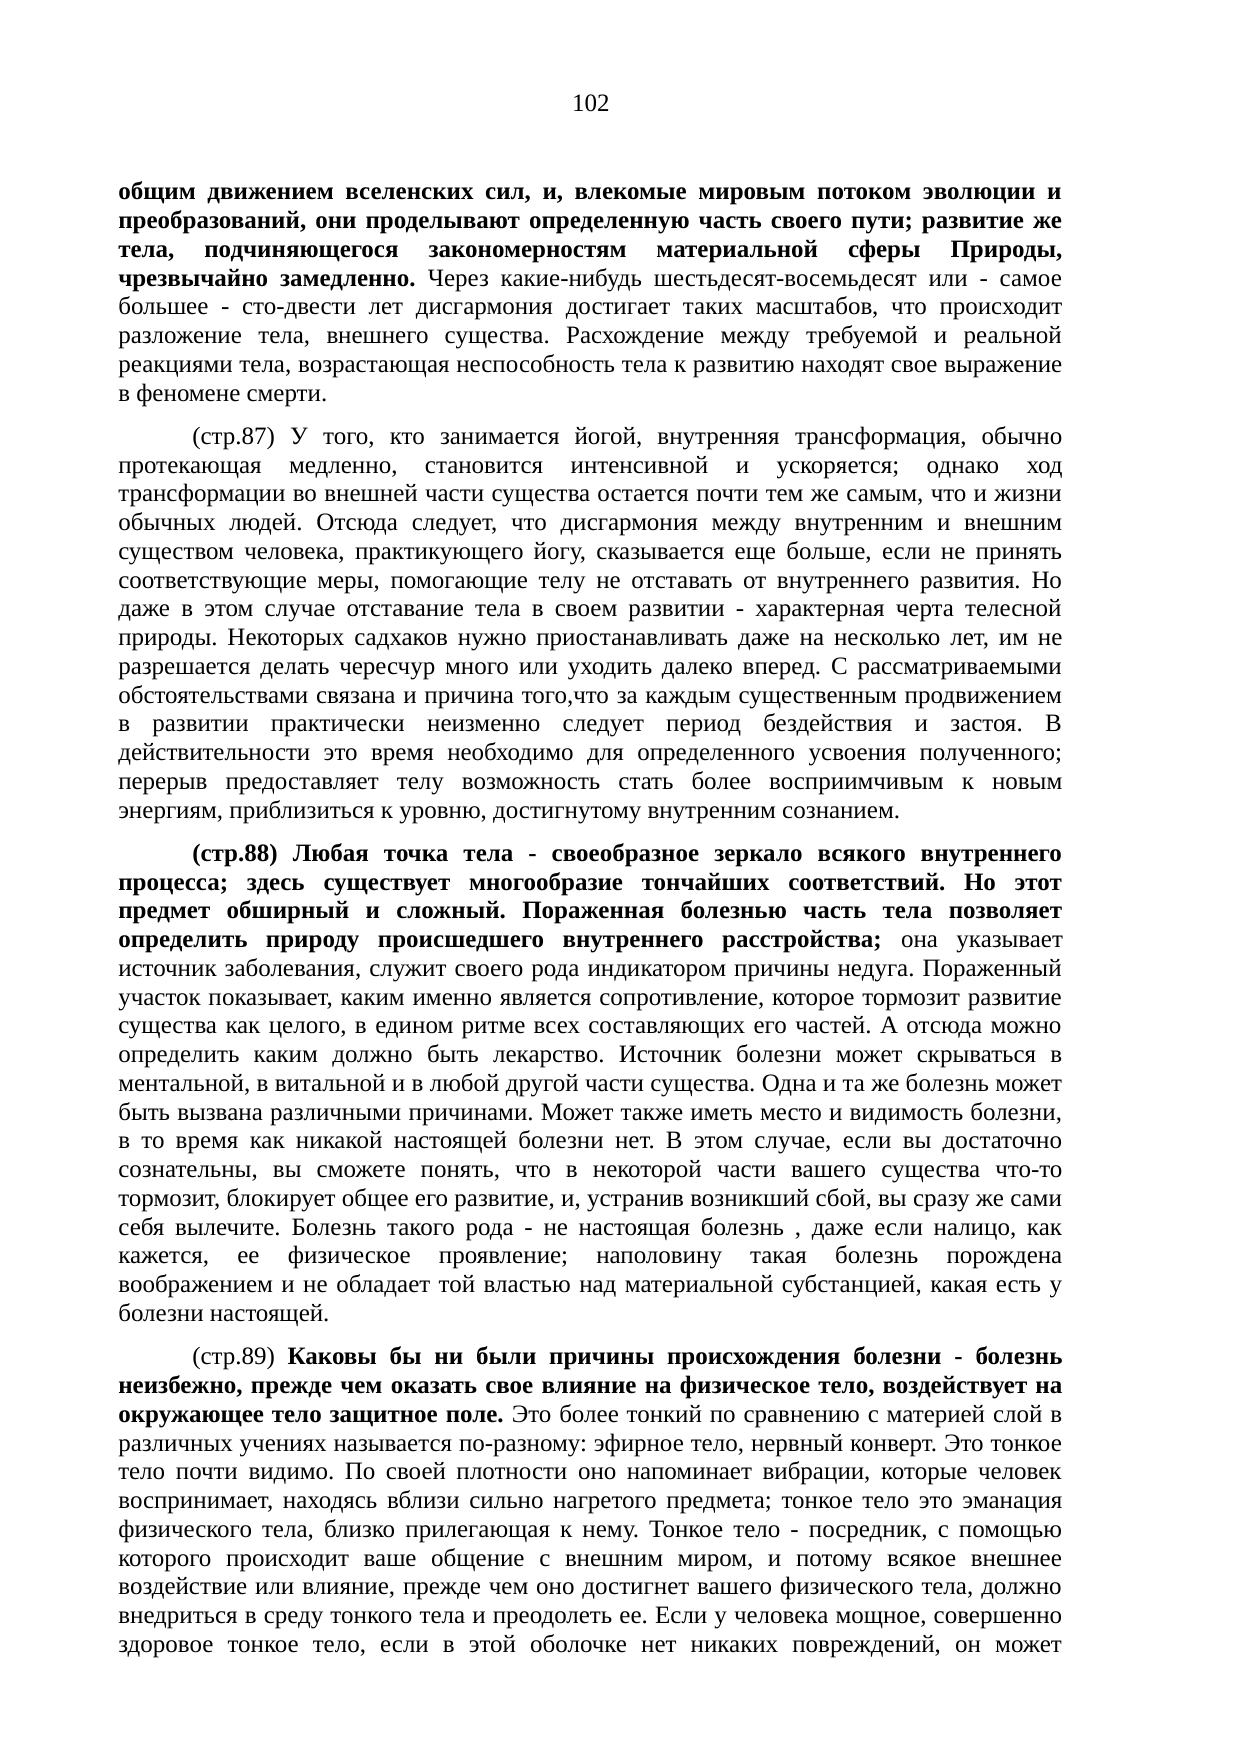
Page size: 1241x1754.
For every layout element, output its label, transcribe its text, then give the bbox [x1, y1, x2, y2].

text (стр.87) У того, кто занимается йогой, внутренняя трансформация, обычно протекающая медленно, становится интенсивной и ускоряется; однако ход трансформации во внешней части существа остается почти тем же самым, что и жизни обычных людей. Отсюда следует, что дисгармония между внутренним и внешним существом человека, практикующего йогу, сказывается еще больше, если не принять соответствующие меры, помогающие телу не отставать от внутреннего развития. Но даже в этом случае отставание тела в своем развитии - характерная черта телесной природы. Некоторых садхаков нужно приостанавливать даже на несколько лет, им не разрешается делать чересчур много или уходить далеко вперед. С рассматриваемыми обстоятельствами связана и причина того,что за каждым существенным продвижением в развитии практически неизменно следует период бездействия и застоя. В действительности это время необходимо для определенного усвоения полученного; перерыв предоставляет телу возможность стать более восприимчивым к новым энергиям, приблизиться к уровню, достигнутому внутренним сознанием. [118, 421, 1063, 823]
text (стр.89) Каковы бы ни были причины происхождения болезни - болезнь неизбежно, прежде чем оказать свое влияние на физическое тело, воздействует на окружающее тело защитное поле. Это более тонкий по сравнению с материей слой в различных учениях называется по-разному: эфирное тело, нервный конверт. Это тонкое тело почти видимо. По своей плотности оно напоминает вибрации, которые человек воспринимает, находясь вблизи сильно нагретого предмета; тонкое тело это эманация физического тела, близко прилегающая к нему. Тонкое тело - посредник, с помощью которого происходит ваше общение с внешним миром, и потому всякое внешнее воздействие или влияние, прежде чем оно достигнет вашего физического тела, должно внедриться в среду тонкого тела и преодолеть ее. Если у человека мощное, совершенно здоровое тонкое тело, если в этой оболочке нет никаких повреждений, он может [118, 1341, 1063, 1658]
text общим движением вселенских сил, и, влекомые мировым потоком эволюции и преобразований, они проделывают определенную часть своего пути; развитие же тела, подчиняющегося закономерностям материальной сферы Природы, чрезвычайно замедленно. Через какие-нибудь шестьдесят-восемьдесят или - самое большее - сто-двести лет дисгармония достигает таких масштабов, что происходит разложение тела, внешнего существа. Расхождение между требуемой и реальной реакциями тела, возрастающая неспособность тела к развитию находят свое выражение в феномене смерти. [118, 176, 1063, 406]
text (стр.88) Любая точка тела - своеобразное зеркало всякого внутреннего процесса; здесь существует многообразие тончайших соответствий. Но этот предмет обширный и сложный. Пораженная болезнью часть тела позволяет определить природу происшедшего внутреннего расстройства; она указывает источник заболевания, служит своего рода индикатором причины недуга. Пораженный участок показывает, каким именно является сопротивление, которое тормозит развитие существа как целого, в едином ритме всех составляющих его частей. А отсюда можно определить каким должно быть лекарство. Источник болезни может скрываться в ментальной, в витальной и в любой другой части существа. Одна и та же болезнь может быть вызвана различными причинами. Может также иметь место и видимость болезни, в то время как никакой настоящей болезни нет. В этом случае, если вы достаточно сознательны, вы сможете понять, что в некоторой части вашего существа что-то тормозит, блокирует общее его развитие, и, устранив возникший сбой, вы сразу же сами себя вылечите. Болезнь такого рода - не настоящая болезнь , даже если налицо, как кажется, ее физическое проявление; наполовину такая болезнь порождена воображением и не обладает той властью над материальной субстанцией, какая есть у болезни настоящей. [118, 838, 1063, 1327]
